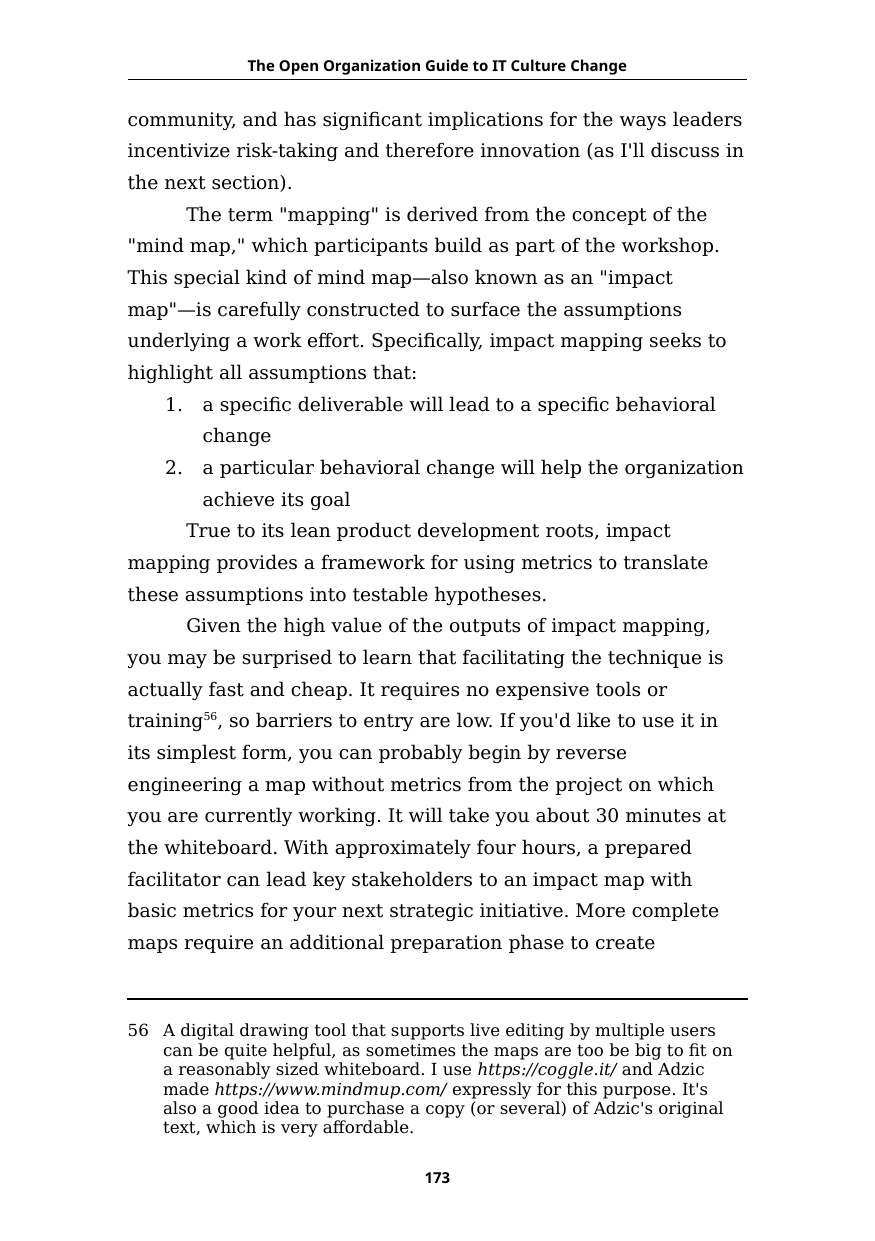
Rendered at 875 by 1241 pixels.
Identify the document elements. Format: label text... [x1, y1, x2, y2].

text True to its lean product development roots, impact mapping provides a framework for using metrics to translate these assumptions into testable hypotheses. [127, 520, 747, 606]
list a specific deliverable will lead to a specific behavioral change [165, 394, 747, 447]
text The term "mapping" is derived from the concept of the "mind map," which participants build as part of the workshop. This special kind of mind map—also known as an "impact map"—is carefully constructed to surface the assumptions underlying a work effort. Specifically, impact mapping seeks to highlight all assumptions that: [127, 204, 747, 384]
text Given the high value of the outputs of impact mapping, you may be surprised to learn that facilitating the technique is actually fast and cheap. It requires no expensive tools or training, so barriers to entry are low. If you'd like to use it in its simplest form, you can probably begin by reverse engineering a map without metrics from the project on which you are currently working. It will take you about 30 minutes at the whiteboard. With approximately four hours, a prepared facilitator can lead key stakeholders to an impact map with basic metrics for your next strategic initiative. More complete maps require an additional preparation phase to create [127, 615, 747, 954]
text A digital drawing tool that supports live editing by multiple users can be quite helpful, as sometimes the maps are too be big to fit on a reasonably sized whiteboard. I use https://coggle.it/ and Adzic made https://www.mindmup.com/ expressly for this purpose. It's also a good idea to purchase a copy (or several) of Adzic's original text, which is very affordable. [127, 1021, 747, 1138]
list a particular behavioral change will help the organization achieve its goal [165, 457, 747, 511]
text community, and has significant implications for the ways leaders incentivize risk-taking and therefore innovation (as I'll discuss in the next section). [127, 109, 747, 194]
